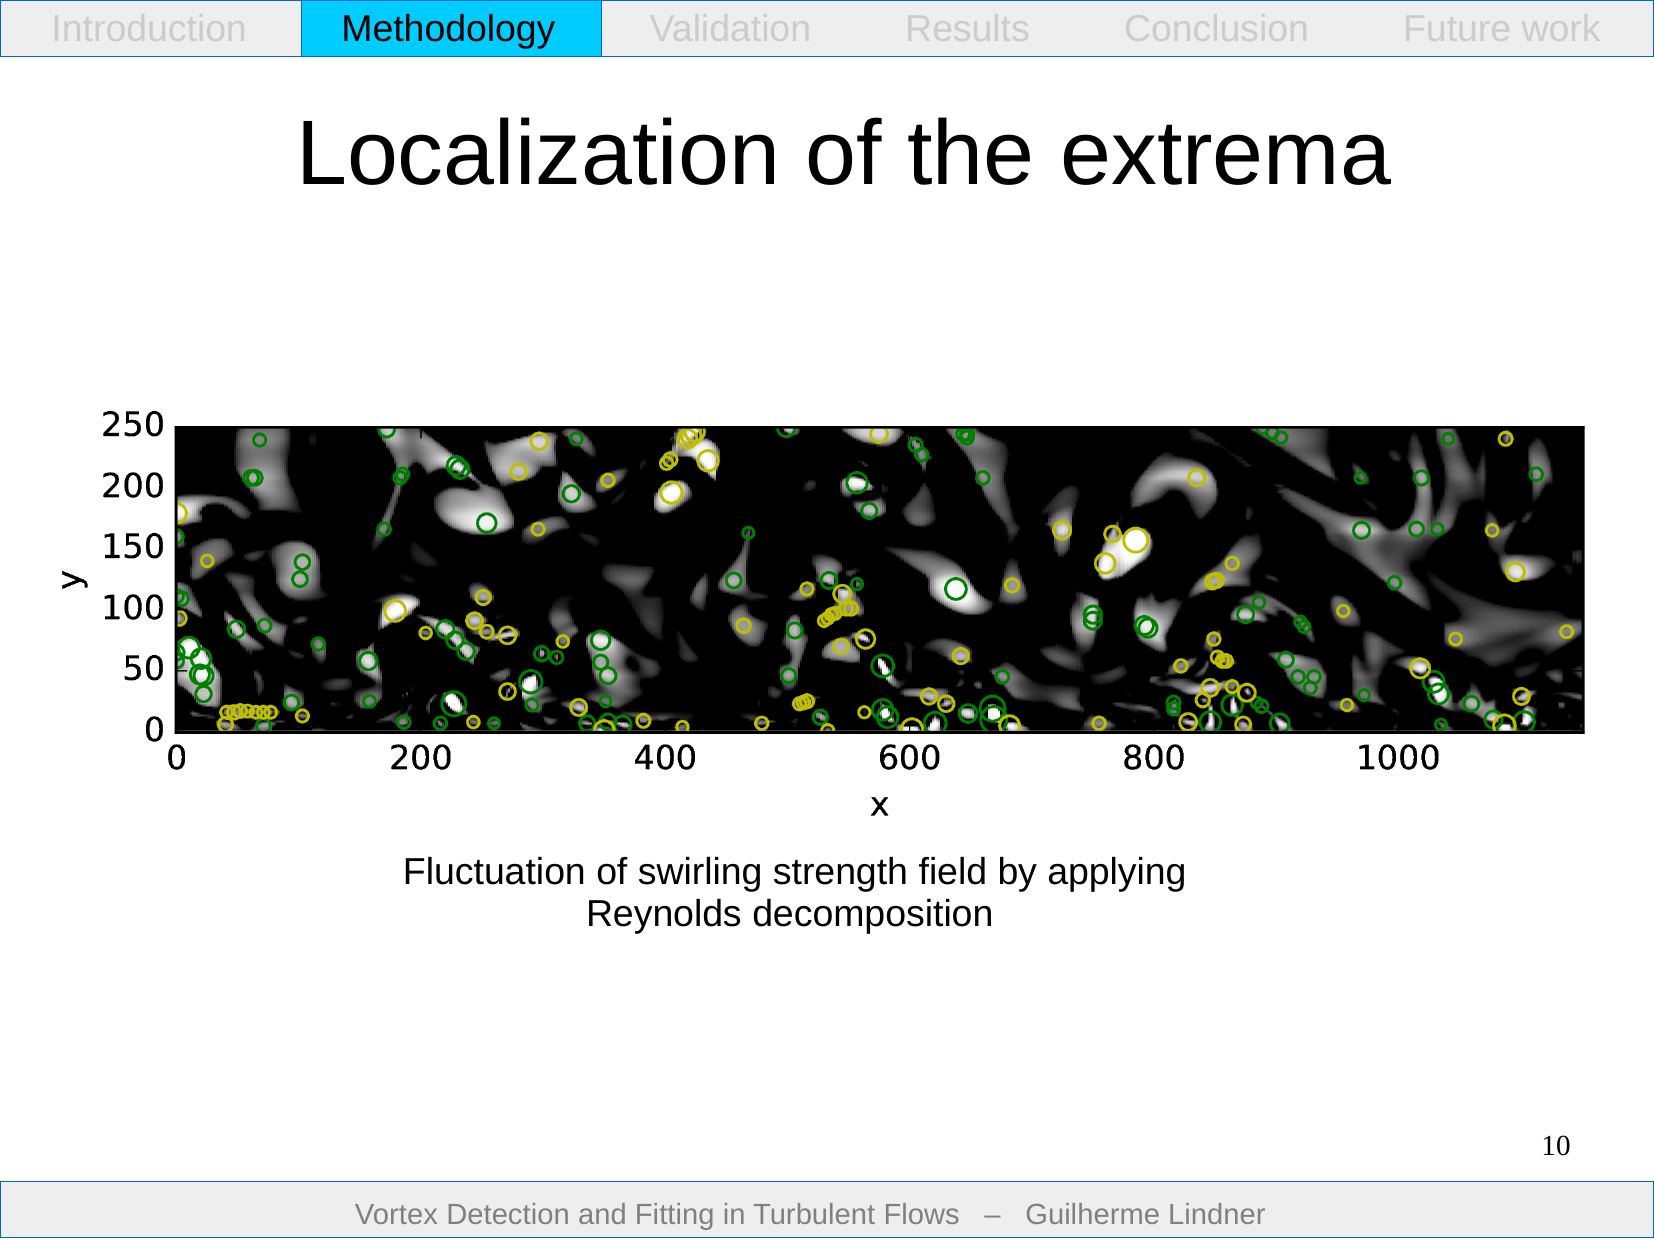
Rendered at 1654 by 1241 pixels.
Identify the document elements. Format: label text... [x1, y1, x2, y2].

title Localization of the extrema [82, 57, 1571, 257]
text_box Introduction Methodology Validation Results Conclusion Future work [0, 0, 1654, 57]
text_box [0, 1181, 1654, 1238]
text_box Vortex Detection and Fitting in Turbulent Flows – Guilherme Lindner [340, 1190, 1314, 1241]
picture [46, 390, 1600, 841]
text_box Fluctuation of swirling strength field by applying Reynolds decomposition [360, 843, 1231, 984]
